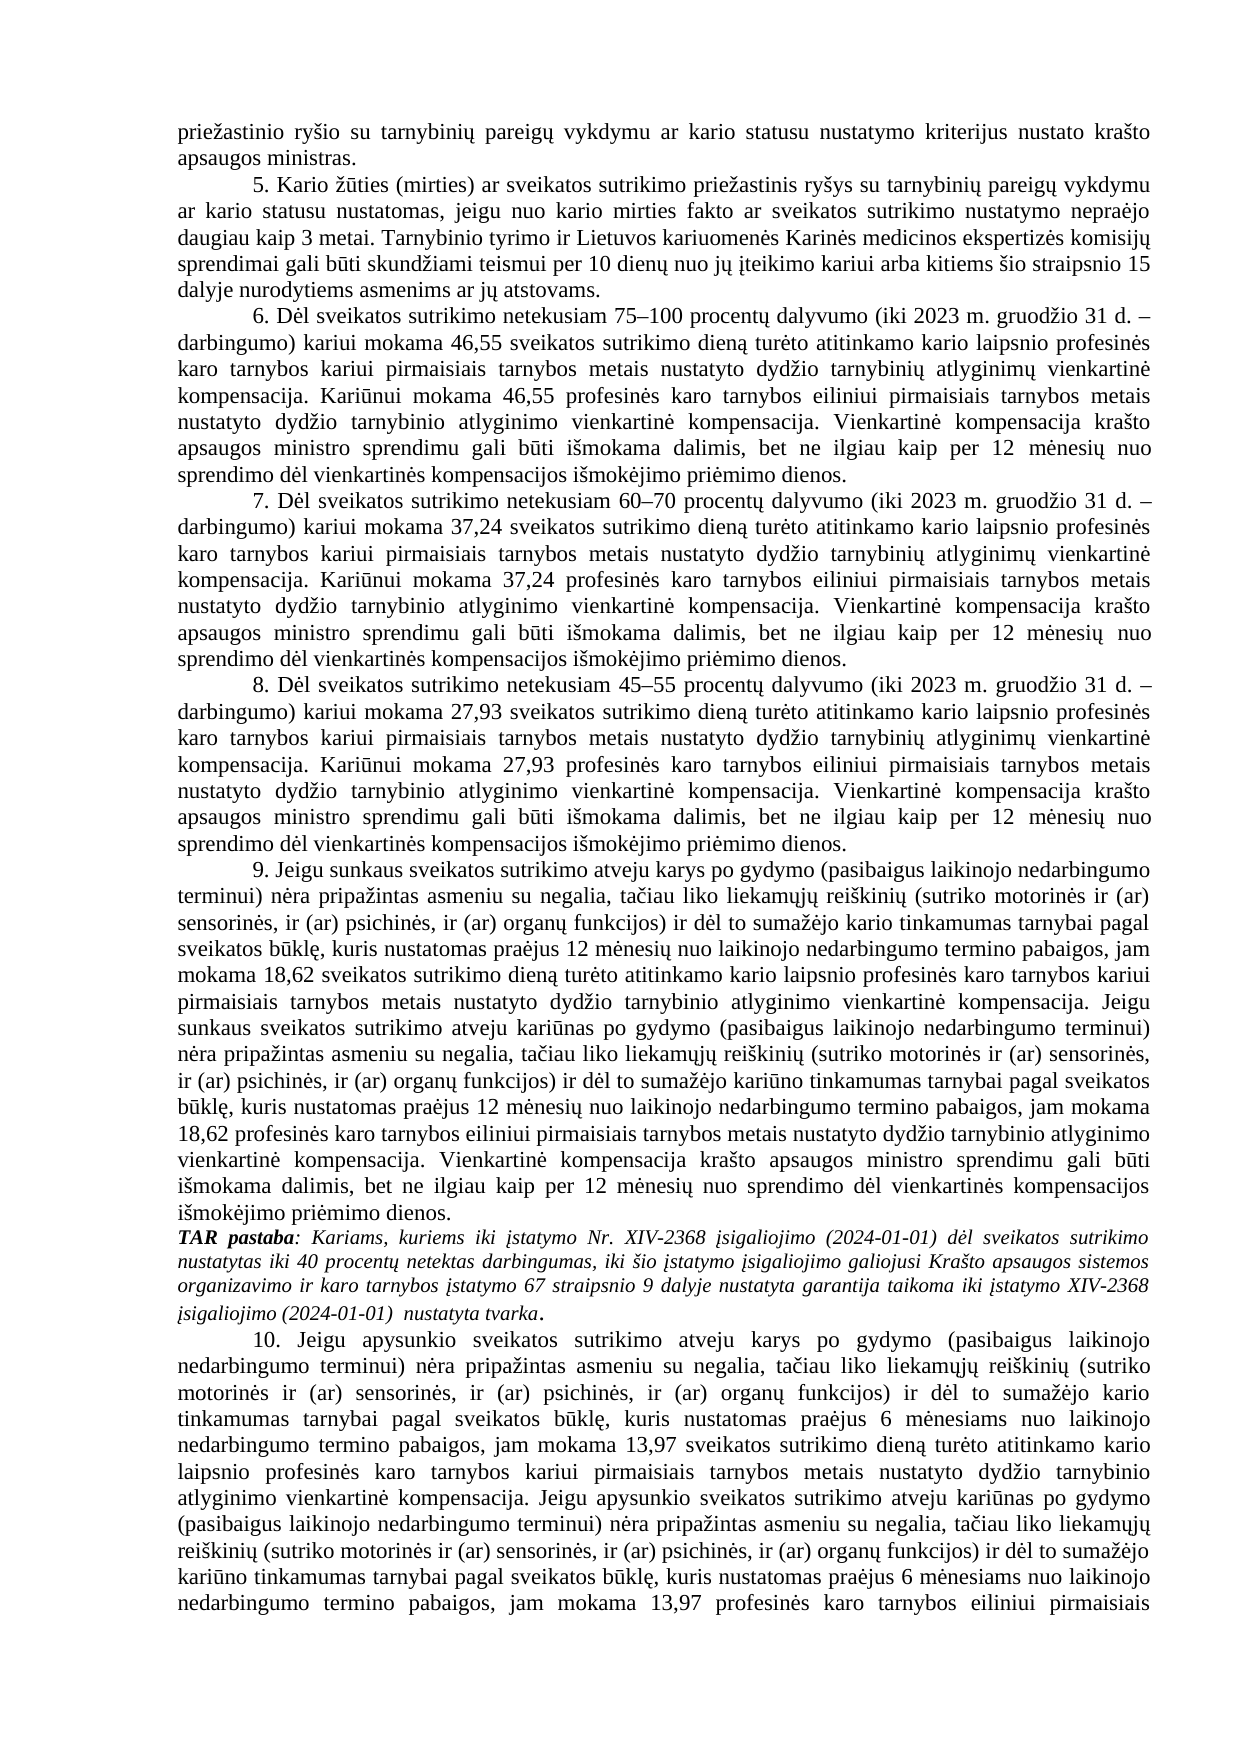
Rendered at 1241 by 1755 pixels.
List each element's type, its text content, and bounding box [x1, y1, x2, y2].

text 8. Dėl sveikatos sutrikimo netekusiam 45–55 procentų dalyvumo (iki 2023 m. gruodžio 31 d. – darbingumo) kariui mokama 27,93 sveikatos sutrikimo dieną turėto atitinkamo kario laipsnio profesinės karo tarnybos kariui pirmaisiais tarnybos metais nustatyto dydžio tarnybinių atlyginimų vienkartinė kompensacija. Kariūnui mokama 27,93 profesinės karo tarnybos eiliniui pirmaisiais tarnybos metais nustatyto dydžio tarnybinio atlyginimo vienkartinė kompensacija. Vienkartinė kompensacija krašto apsaugos ministro sprendimu gali būti išmokama dalimis, bet ne ilgiau kaip per 12 mėnesių nuo sprendimo dėl vienkartinės kompensacijos išmokėjimo priėmimo dienos. [177, 672, 1152, 856]
text 10. Jeigu apysunkio sveikatos sutrikimo atveju karys po gydymo (pasibaigus laikinojo nedarbingumo terminui) nėra pripažintas asmeniu su negalia, tačiau liko liekamųjų reiškinių (sutriko motorinės ir (ar) sensorinės, ir (ar) psichinės, ir (ar) organų funkcijos) ir dėl to sumažėjo kario tinkamumas tarnybai pagal sveikatos būklę, kuris nustatomas praėjus 6 mėnesiams nuo laikinojo nedarbingumo termino pabaigos, jam mokama 13,97 sveikatos sutrikimo dieną turėto atitinkamo kario laipsnio profesinės karo tarnybos kariui pirmaisiais tarnybos metais nustatyto dydžio tarnybinio atlyginimo vienkartinė kompensacija. Jeigu apysunkio sveikatos sutrikimo atveju kariūnas po gydymo (pasibaigus laikinojo nedarbingumo terminui) nėra pripažintas asmeniu su negalia, tačiau liko liekamųjų reiškinių (sutriko motorinės ir (ar) sensorinės, ir (ar) psichinės, ir (ar) organų funkcijos) ir dėl to sumažėjo kariūno tinkamumas tarnybai pagal sveikatos būklę, kuris nustatomas praėjus 6 mėnesiams nuo laikinojo nedarbingumo termino pabaigos, jam mokama 13,97 profesinės karo tarnybos eiliniui pirmaisiais [177, 1326, 1152, 1616]
text 5. Kario žūties (mirties) ar sveikatos sutrikimo priežastinis ryšys su tarnybinių pareigų vykdymu ar kario statusu nustatomas, jeigu nuo kario mirties fakto ar sveikatos sutrikimo nustatymo nepraėjo daugiau kaip 3 metai. Tarnybinio tyrimo ir Lietuvos kariuomenės Karinės medicinos ekspertizės komisijų sprendimai gali būti skundžiami teismui per 10 dienų nuo jų įteikimo kariui arba kitiems šio straipsnio 15 dalyje nurodytiems asmenims ar jų atstovams. [177, 171, 1152, 303]
text 9. Jeigu sunkaus sveikatos sutrikimo atveju karys po gydymo (pasibaigus laikinojo nedarbingumo terminui) nėra pripažintas asmeniu su negalia, tačiau liko liekamųjų reiškinių (sutriko motorinės ir (ar) sensorinės, ir (ar) psichinės, ir (ar) organų funkcijos) ir dėl to sumažėjo kario tinkamumas tarnybai pagal sveikatos būklę, kuris nustatomas praėjus 12 mėnesių nuo laikinojo nedarbingumo termino pabaigos, jam mokama 18,62 sveikatos sutrikimo dieną turėto atitinkamo kario laipsnio profesinės karo tarnybos kariui pirmaisiais tarnybos metais nustatyto dydžio tarnybinio atlyginimo vienkartinė kompensacija. Jeigu sunkaus sveikatos sutrikimo atveju kariūnas po gydymo (pasibaigus laikinojo nedarbingumo terminui) nėra pripažintas asmeniu su negalia, tačiau liko liekamųjų reiškinių (sutriko motorinės ir (ar) sensorinės, ir (ar) psichinės, ir (ar) organų funkcijos) ir dėl to sumažėjo kariūno tinkamumas tarnybai pagal sveikatos būklę, kuris nustatomas praėjus 12 mėnesių nuo laikinojo nedarbingumo termino pabaigos, jam mokama 18,62 profesinės karo tarnybos eiliniui pirmaisiais tarnybos metais nustatyto dydžio tarnybinio atlyginimo vienkartinė kompensacija. Vienkartinė kompensacija krašto apsaugos ministro sprendimu gali būti išmokama dalimis, bet ne ilgiau kaip per 12 mėnesių nuo sprendimo dėl vienkartinės kompensacijos išmokėjimo priėmimo dienos. [177, 856, 1152, 1225]
text priežastinio ryšio su tarnybinių pareigų vykdymu ar kario statusu nustatymo kriterijus nustato krašto apsaugos ministras. [177, 118, 1152, 171]
text 7. Dėl sveikatos sutrikimo netekusiam 60–70 procentų dalyvumo (iki 2023 m. gruodžio 31 d. – darbingumo) kariui mokama 37,24 sveikatos sutrikimo dieną turėto atitinkamo kario laipsnio profesinės karo tarnybos kariui pirmaisiais tarnybos metais nustatyto dydžio tarnybinių atlyginimų vienkartinė kompensacija. Kariūnui mokama 37,24 profesinės karo tarnybos eiliniui pirmaisiais tarnybos metais nustatyto dydžio tarnybinio atlyginimo vienkartinė kompensacija. Vienkartinė kompensacija krašto apsaugos ministro sprendimu gali būti išmokama dalimis, bet ne ilgiau kaip per 12 mėnesių nuo sprendimo dėl vienkartinės kompensacijos išmokėjimo priėmimo dienos. [177, 487, 1152, 672]
text TAR pastaba: Kariams, kuriems iki įstatymo Nr. XIV-2368 įsigaliojimo (2024-01-01) dėl sveikatos sutrikimo nustatytas iki 40 procentų netektas darbingumas, iki šio įstatymo įsigaliojimo galiojusi Krašto apsaugos sistemos organizavimo ir karo tarnybos įstatymo 67 straipsnio 9 dalyje nustatyta garantija taikoma iki įstatymo XIV-2368 įsigaliojimo (2024-01-01) nustatyta tvarka. [177, 1225, 1152, 1326]
text 6. Dėl sveikatos sutrikimo netekusiam 75–100 procentų dalyvumo (iki 2023 m. gruodžio 31 d. – darbingumo) kariui mokama 46,55 sveikatos sutrikimo dieną turėto atitinkamo kario laipsnio profesinės karo tarnybos kariui pirmaisiais tarnybos metais nustatyto dydžio tarnybinių atlyginimų vienkartinė kompensacija. Kariūnui mokama 46,55 profesinės karo tarnybos eiliniui pirmaisiais tarnybos metais nustatyto dydžio tarnybinio atlyginimo vienkartinė kompensacija. Vienkartinė kompensacija krašto apsaugos ministro sprendimu gali būti išmokama dalimis, bet ne ilgiau kaip per 12 mėnesių nuo sprendimo dėl vienkartinės kompensacijos išmokėjimo priėmimo dienos. [177, 303, 1152, 487]
